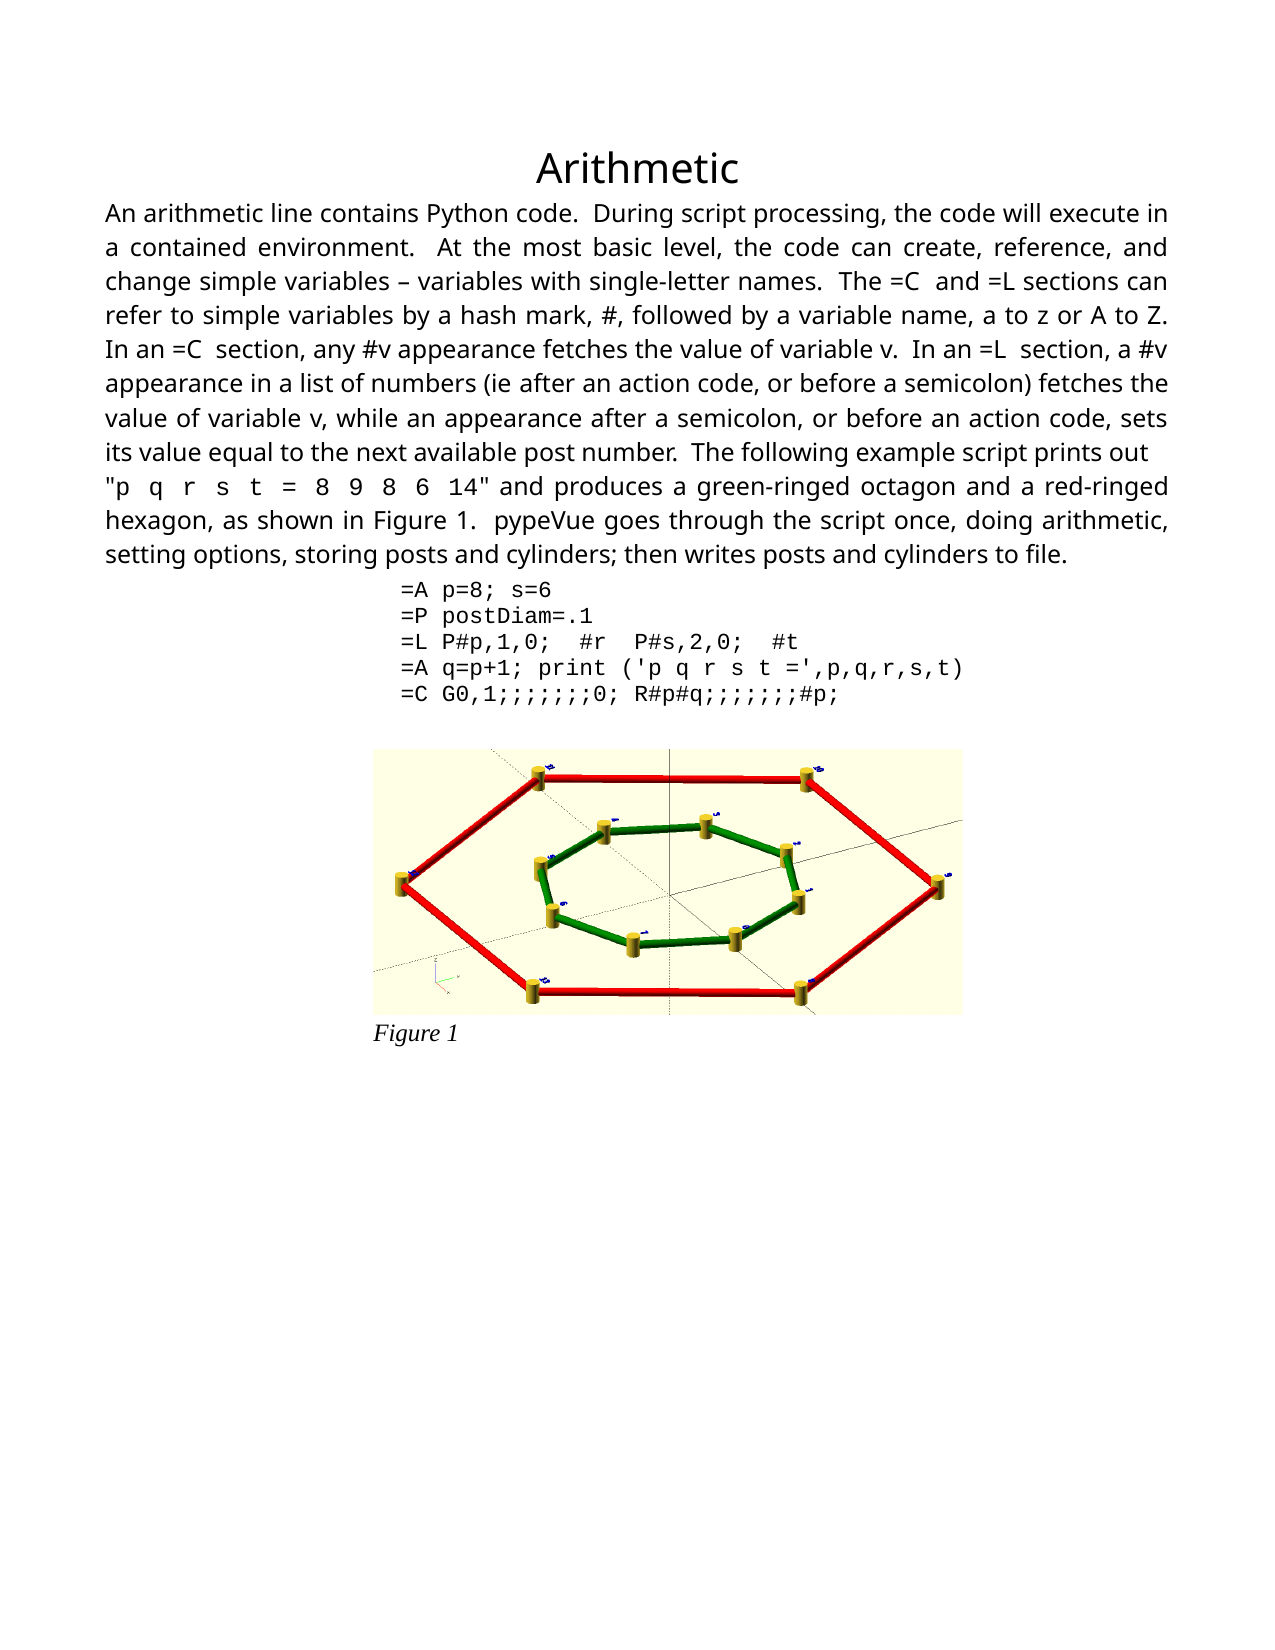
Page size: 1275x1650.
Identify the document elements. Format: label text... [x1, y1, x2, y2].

text =P postDiam=.1 [105, 605, 1170, 631]
text =A p=8; s=6 [105, 571, 1170, 605]
text Arithmetic [105, 139, 1170, 196]
text =C G0,1;;;;;;;0; R#p#q;;;;;;;#p; [105, 683, 1170, 708]
text =L P#p,1,0; #r P#s,2,0; #t [105, 631, 1170, 657]
text "p q r s t = 8 9 8 6 14" and produces a green-ringed octagon and a red-ringed hexagon, as shown in Figure 1. pypeVue goes through the script once, doing arithmetic, setting options, storing posts and cylinders; then writes posts and cylinders to file. [105, 468, 1170, 571]
picture [373, 749, 963, 1015]
text =A q=p+1; print ('p q r s t =',p,q,r,s,t) [105, 657, 1170, 683]
text An arithmetic line contains Python code. During script processing, the code will execute in a contained environment. At the most basic level, the code can create, reference, and change simple variables – variables with single-letter names. The =C and =L sections can refer to simple variables by a hash mark, #, followed by a variable name, a to z or A to Z. In an =C section, any #v appearance fetches the value of variable v. In an =L section, a #v appearance in a list of numbers (ie after an action code, or before a semicolon) fetches the value of variable v, while an appearance after a semicolon, or before an action code, sets its value equal to the next available post number. The following example script prints out [105, 196, 1170, 468]
text Figure 1 [373, 1015, 963, 1047]
